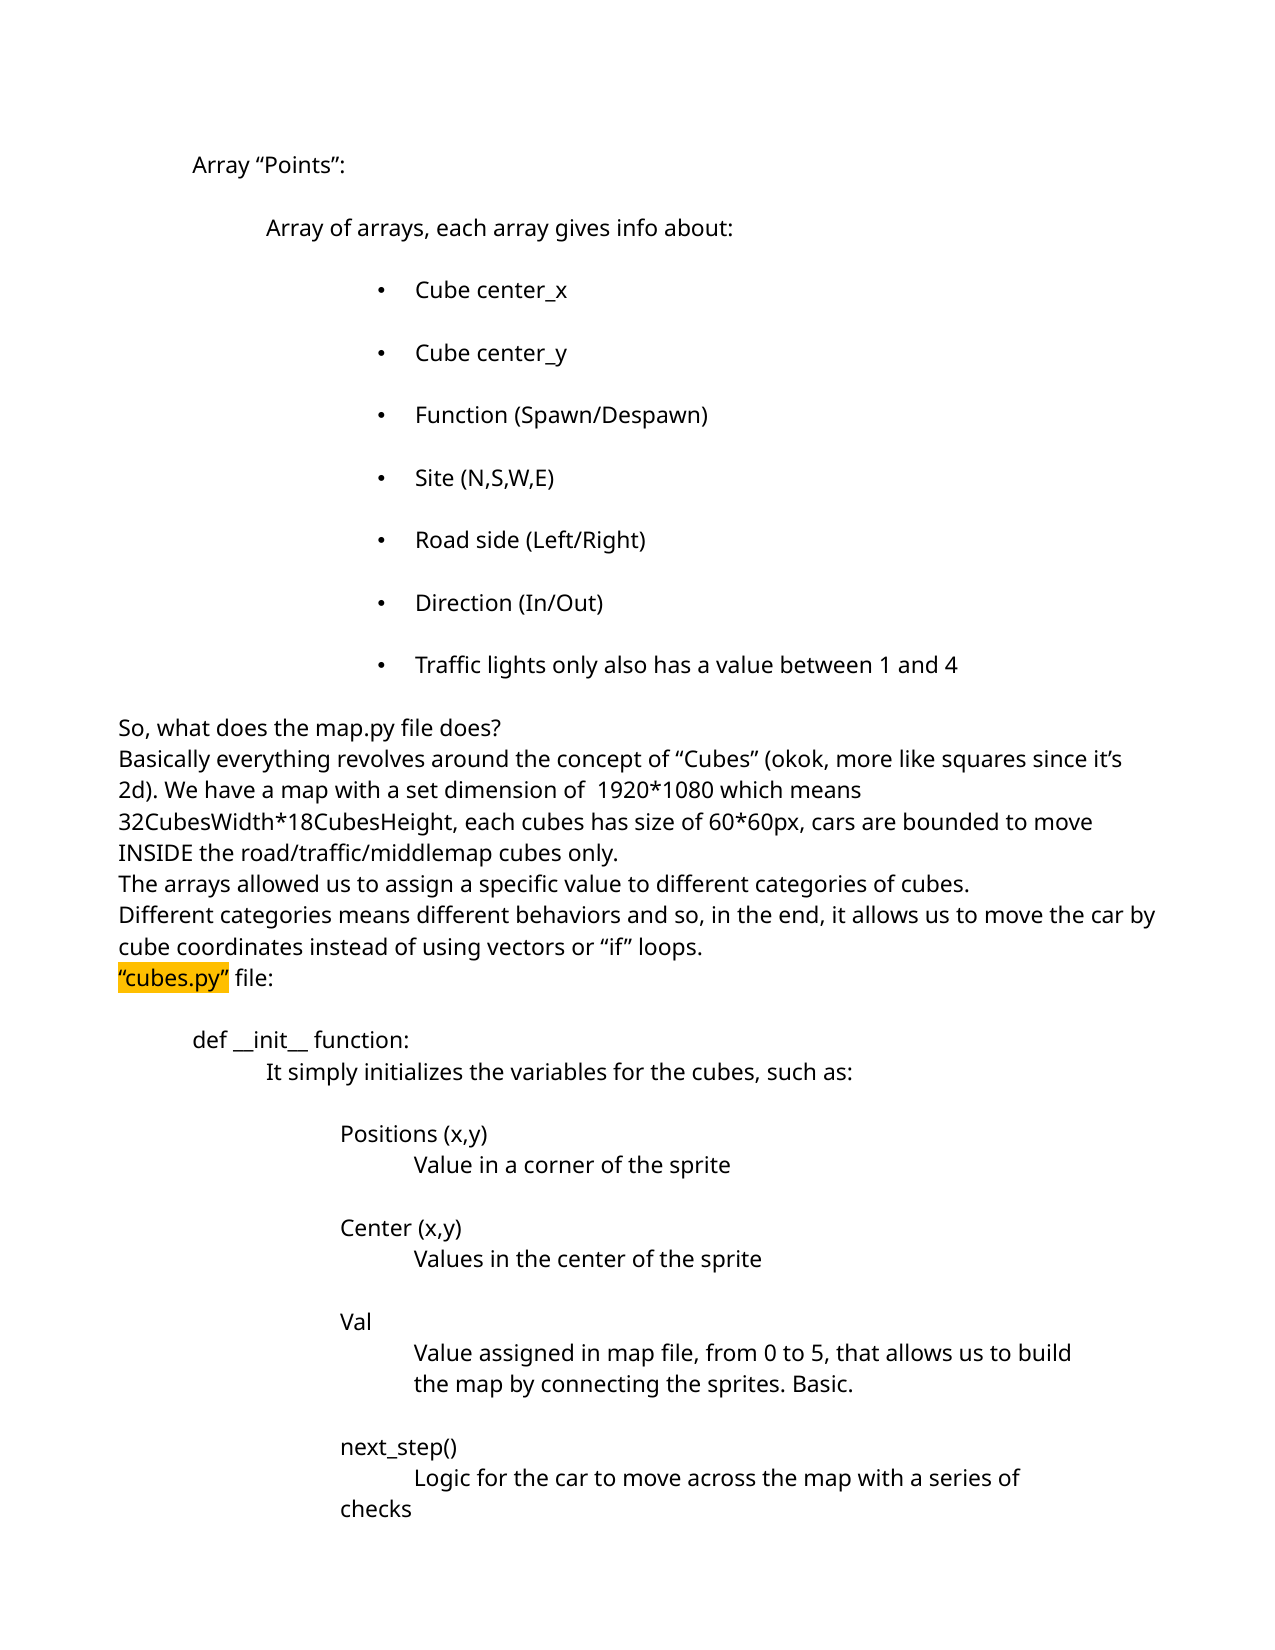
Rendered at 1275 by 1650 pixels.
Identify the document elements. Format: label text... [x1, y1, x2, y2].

text The arrays allowed us to assign a specific value to different categories of cubes. [118, 868, 1157, 899]
text So, what does the map.py file does? [118, 712, 1157, 743]
text Logic for the car to move across the map with a series of checks [118, 1462, 1157, 1524]
list Direction (In/Out) [377, 587, 1157, 618]
list Function (Spawn/Despawn) [377, 399, 1157, 431]
text Array “Points”: [118, 149, 1157, 181]
list Site (N,S,W,E) [377, 462, 1157, 493]
text Positions (x,y) [118, 1118, 1157, 1149]
list Traffic lights only also has a value between 1 and 4 [377, 649, 1157, 681]
text Value assigned in map file, from 0 to 5, that allows us to build the map by connecting the sprites. Basic. [118, 1337, 1157, 1399]
list Cube center_y [377, 337, 1157, 368]
text Center (x,y) [118, 1212, 1157, 1243]
text It simply initializes the variables for the cubes, such as: [118, 1056, 1157, 1087]
list Cube center_x [377, 274, 1157, 306]
text Array of arrays, each array gives info about: [118, 212, 1157, 243]
list Road side (Left/Right) [377, 524, 1157, 556]
text “cubes.py” file: [118, 962, 1157, 993]
text Different categories means different behaviors and so, in the end, it allows us to move the car by cube coordinates instead of using vectors or “if” loops. [118, 899, 1157, 962]
text Values in the center of the sprite [118, 1243, 1157, 1274]
text Basically everything revolves around the concept of “Cubes” (okok, more like squares since it’s 2d). We have a map with a set dimension of 1920*1080 which means 32CubesWidth*18CubesHeight, each cubes has size of 60*60px, cars are bounded to move INSIDE the road/traffic/middlemap cubes only. [118, 743, 1157, 868]
text def __init__ function: [118, 1024, 1157, 1056]
text next_step() [118, 1431, 1157, 1462]
text Val [118, 1306, 1157, 1337]
text Value in a corner of the sprite [118, 1149, 1157, 1181]
